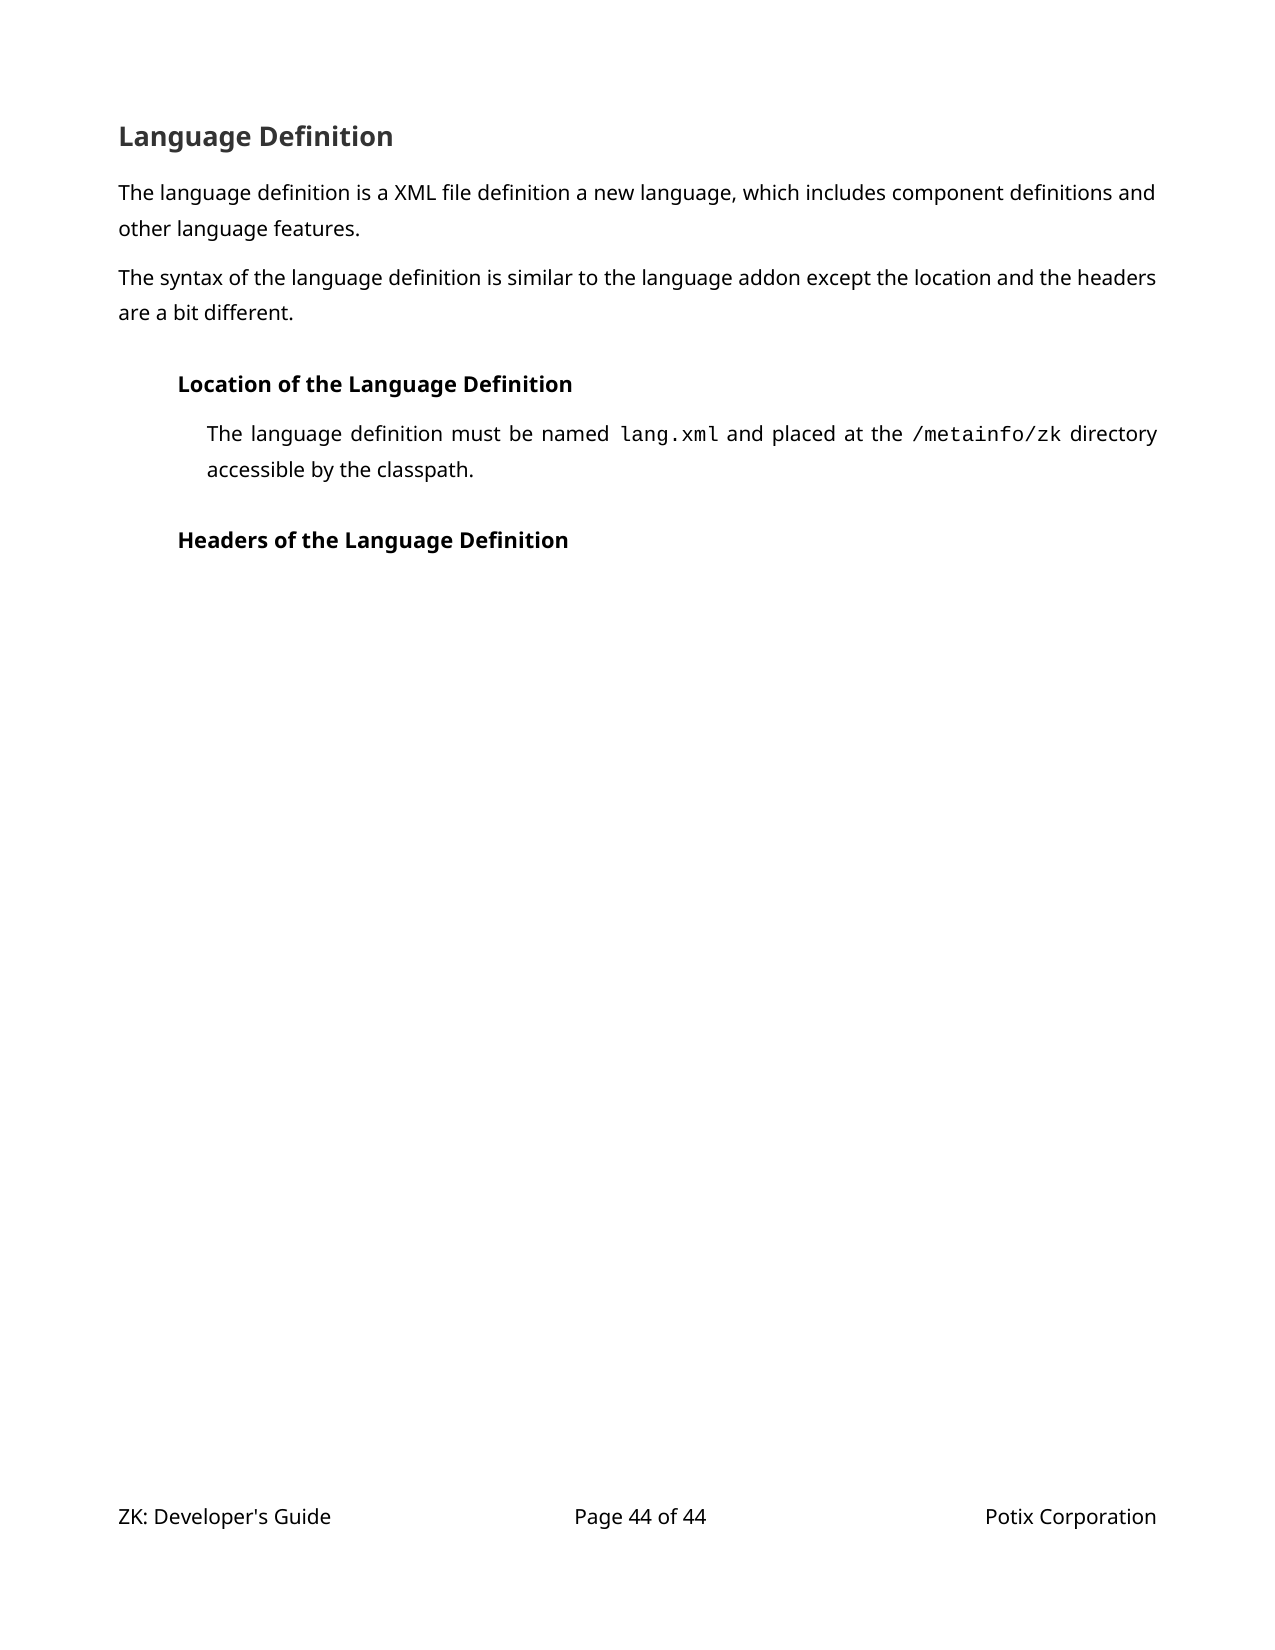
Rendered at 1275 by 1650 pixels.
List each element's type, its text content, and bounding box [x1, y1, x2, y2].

subtitle Headers of the Language Definition [177, 525, 1157, 555]
subtitle Language Definition [118, 118, 1157, 155]
subtitle Location of the Language Definition [177, 368, 1157, 398]
text The language definition must be named lang.xml and placed at the /metainfo/zk directory accessible by the classpath. [207, 419, 1157, 483]
text The language definition is a XML file definition a new language, which includes component definitions and other language features. [118, 178, 1157, 242]
text The syntax of the language definition is similar to the language addon except the location and the headers are a bit different. [118, 263, 1157, 326]
